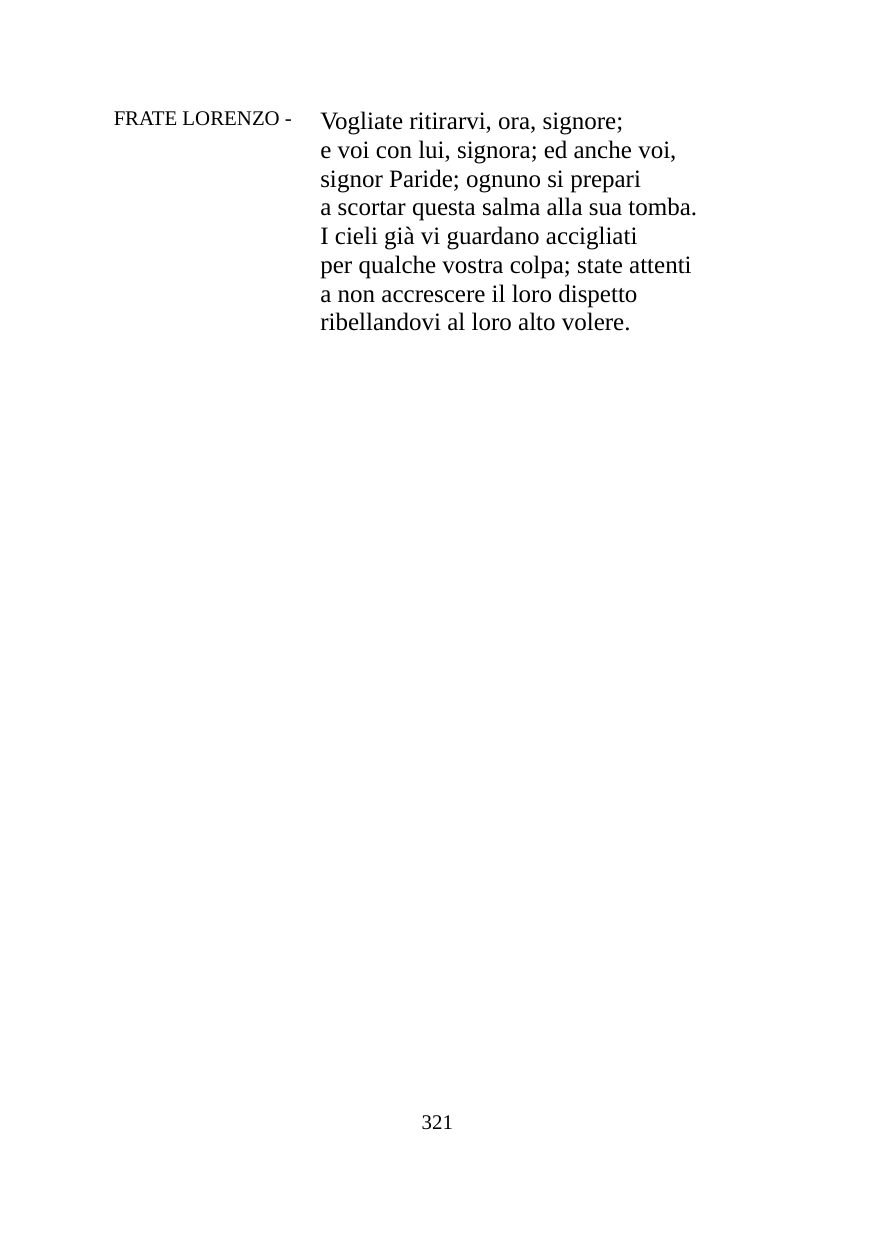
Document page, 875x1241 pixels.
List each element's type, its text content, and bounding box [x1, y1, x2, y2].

table_cell FRATE LORENZO - [106, 106, 313, 365]
table_cell Vogliate ritirarvi, ora, signore; e voi con lui, signora; ed anche voi, signor Paride; ognuno si prepari a scortar questa salma alla sua tomba. I cieli già vi guardano accigliati per qualche vostra colpa; state attenti a non accrescere il loro dispetto ribellandovi al loro alto volere. [313, 106, 768, 365]
